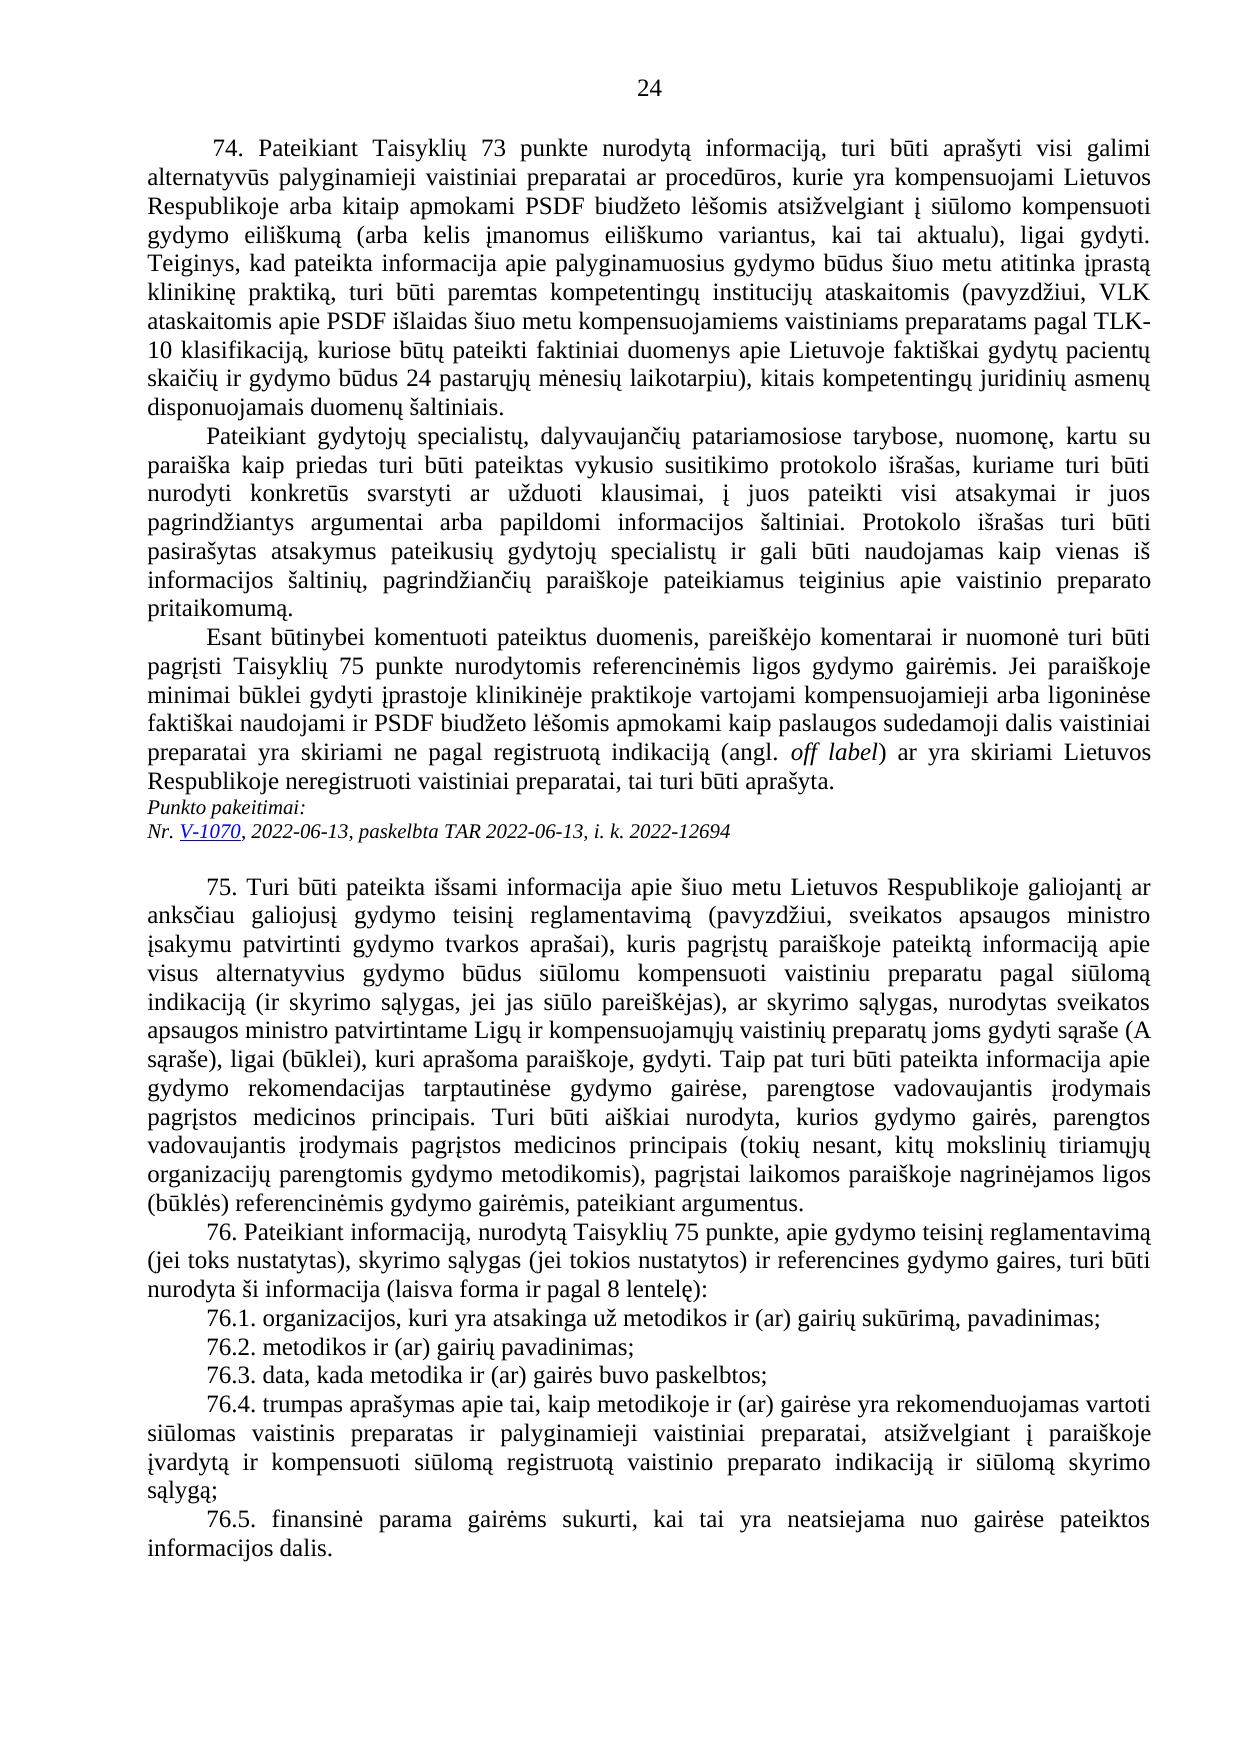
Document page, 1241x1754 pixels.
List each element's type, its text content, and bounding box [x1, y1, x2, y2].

text Punkto pakeitimai: [147, 795, 1152, 819]
text 76. Pateikiant informaciją, nurodytą Taisyklių 75 punkte, apie gydymo teisinį reglamentavimą (jei toks nustatytas), skyrimo sąlygas (jei tokios nustatytos) ir referencines gydymo gaires, turi būti nurodyta ši informacija (laisva forma ir pagal 8 lentelę): [147, 1217, 1152, 1303]
text 76.4. trumpas aprašymas apie tai, kaip metodikoje ir (ar) gairėse yra rekomenduojamas vartoti siūlomas vaistinis preparatas ir palyginamieji vaistiniai preparatai, atsižvelgiant į paraiškoje įvardytą ir kompensuoti siūlomą registruotą vaistinio preparato indikaciją ir siūlomą skyrimo sąlygą; [147, 1389, 1152, 1504]
text Pateikiant gydytojų specialistų, dalyvaujančių patariamosiose tarybose, nuomonę, kartu su paraiška kaip priedas turi būti pateiktas vykusio susitikimo protokolo išrašas, kuriame turi būti nurodyti konkretūs svarstyti ar užduoti klausimai, į juos pateikti visi atsakymai ir juos pagrindžiantys argumentai arba papildomi informacijos šaltiniai. Protokolo išrašas turi būti pasirašytas atsakymus pateikusių gydytojų specialistų ir gali būti naudojamas kaip vienas iš informacijos šaltinių, pagrindžiančių paraiškoje pateikiamus teiginius apie vaistinio preparato pritaikomumą. [147, 421, 1152, 622]
text 75. Turi būti pateikta išsami informacija apie šiuo metu Lietuvos Respublikoje galiojantį ar anksčiau galiojusį gydymo teisinį reglamentavimą (pavyzdžiui, sveikatos apsaugos ministro įsakymu patvirtinti gydymo tvarkos aprašai), kuris pagrįstų paraiškoje pateiktą informaciją apie visus alternatyvius gydymo būdus siūlomu kompensuoti vaistiniu preparatu pagal siūlomą indikaciją (ir skyrimo sąlygas, jei jas siūlo pareiškėjas), ar skyrimo sąlygas, nurodytas sveikatos apsaugos ministro patvirtintame Ligų ir kompensuojamųjų vaistinių preparatų joms gydyti sąraše (A sąraše), ligai (būklei), kuri aprašoma paraiškoje, gydyti. Taip pat turi būti pateikta informacija apie gydymo rekomendacijas tarptautinėse gydymo gairėse, parengtose vadovaujantis įrodymais pagrįstos medicinos principais. Turi būti aiškiai nurodyta, kurios gydymo gairės, parengtos vadovaujantis įrodymais pagrįstos medicinos principais (tokių nesant, kitų mokslinių tiriamųjų organizacijų parengtomis gydymo metodikomis), pagrįstai laikomos paraiškoje nagrinėjamos ligos (būklės) referencinėmis gydymo gairėmis, pateikiant argumentus. [147, 872, 1152, 1217]
text 76.2. metodikos ir (ar) gairių pavadinimas; [147, 1332, 1152, 1360]
text 76.5. finansinė parama gairėms sukurti, kai tai yra neatsiejama nuo gairėse pateiktos informacijos dalis. [147, 1504, 1152, 1562]
text Esant būtinybei komentuoti pateiktus duomenis, pareiškėjo komentarai ir nuomonė turi būti pagrįsti Taisyklių 75 punkte nurodytomis referencinėmis ligos gydymo gairėmis. Jei paraiškoje minimai būklei gydyti įprastoje klinikinėje praktikoje vartojami kompensuojamieji arba ligoninėse faktiškai naudojami ir PSDF biudžeto lėšomis apmokami kaip paslaugos sudedamoji dalis vaistiniai preparatai yra skiriami ne pagal registruotą indikaciją (angl. off label) ar yra skiriami Lietuvos Respublikoje neregistruoti vaistiniai preparatai, tai turi būti aprašyta. [147, 622, 1152, 795]
text 76.3. data, kada metodika ir (ar) gairės buvo paskelbtos; [147, 1360, 1152, 1389]
text 76.1. organizacijos, kuri yra atsakinga už metodikos ir (ar) gairių sukūrimą, pavadinimas; [147, 1303, 1152, 1332]
text 74. Pateikiant Taisyklių 73 punkte nurodytą informaciją, turi būti aprašyti visi galimi alternatyvūs palyginamieji vaistiniai preparatai ar procedūros, kurie yra kompensuojami Lietuvos Respublikoje arba kitaip apmokami PSDF biudžeto lėšomis atsižvelgiant į siūlomo kompensuoti gydymo eiliškumą (arba kelis įmanomus eiliškumo variantus, kai tai aktualu), ligai gydyti. Teiginys, kad pateikta informacija apie palyginamuosius gydymo būdus šiuo metu atitinka įprastą klinikinę praktiką, turi būti paremtas kompetentingų institucijų ataskaitomis (pavyzdžiui, VLK ataskaitomis apie PSDF išlaidas šiuo metu kompensuojamiems vaistiniams preparatams pagal TLK-10 klasifikaciją, kuriose būtų pateikti faktiniai duomenys apie Lietuvoje faktiškai gydytų pacientų skaičių ir gydymo būdus 24 pastarųjų mėnesių laikotarpiu), kitais kompetentingų juridinių asmenų disponuojamais duomenų šaltiniais. [147, 133, 1152, 421]
text Nr. V-1070, 2022-06-13, paskelbta TAR 2022-06-13, i. k. 2022-12694 [147, 819, 1152, 843]
